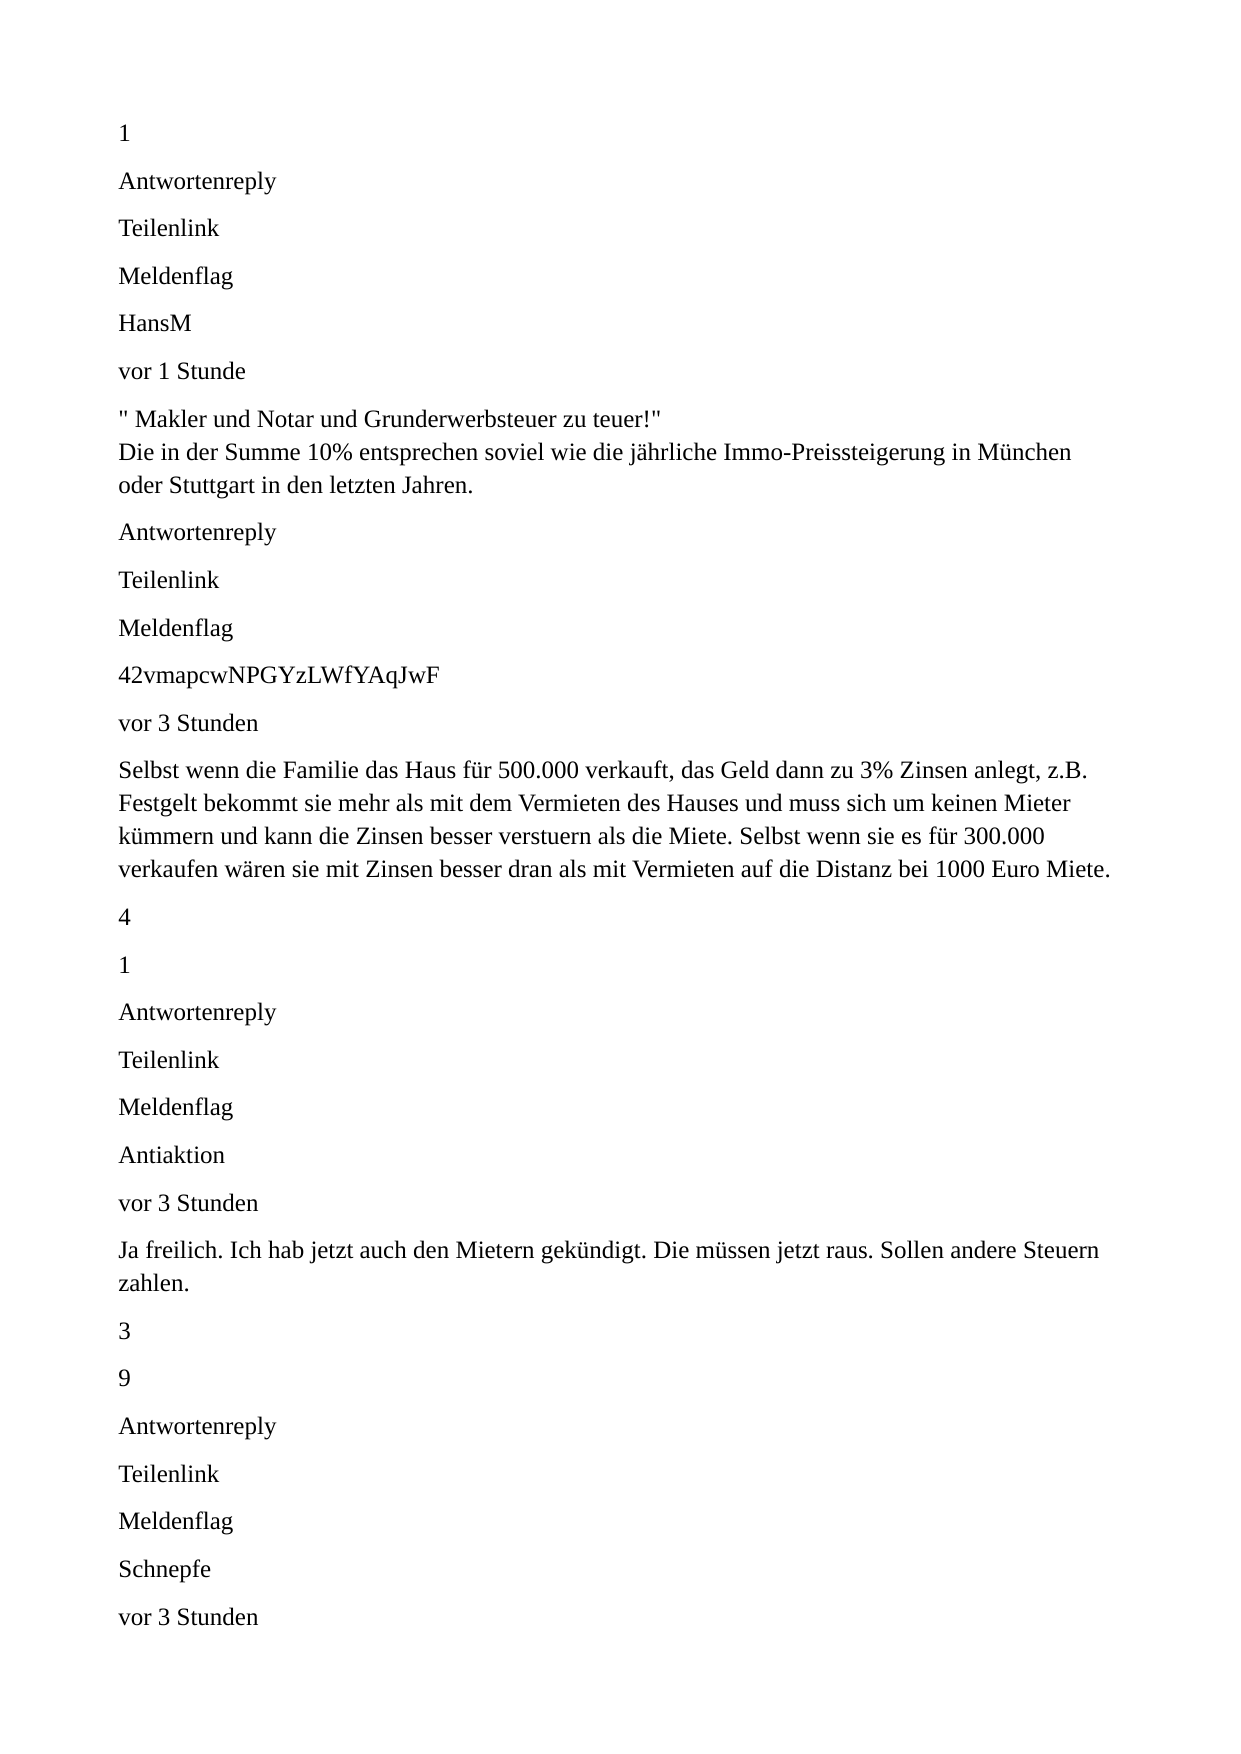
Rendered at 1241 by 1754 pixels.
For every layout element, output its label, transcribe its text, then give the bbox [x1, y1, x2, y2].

text " Makler und Notar und Grunderwerbsteuer zu teuer!" Die in der Summe 10% entsprechen soviel wie die jährliche Immo-Preissteigerung in München oder Stuttgart in den letzten Jahren. [118, 404, 1122, 498]
text 4 [118, 902, 1122, 931]
text vor 3 Stunden [118, 708, 1122, 737]
text Selbst wenn die Familie das Haus für 500.000 verkauft, das Geld dann zu 3% Zinsen anlegt, z.B. Festgelt bekommt sie mehr als mit dem Vermieten des Hauses und muss sich um keinen Mieter kümmern und kann die Zinsen besser verstuern als die Miete. Selbst wenn sie es für 300.000 verkaufen wären sie mit Zinsen besser dran als mit Vermieten auf die Distanz bei 1000 Euro Miete. [118, 755, 1122, 883]
text Schnepfe [118, 1554, 1122, 1583]
text Antwortenreply [118, 166, 1122, 194]
text Antiaktion [118, 1140, 1122, 1169]
text 42vmapcwNPGYzLWfYAqJwF [118, 660, 1122, 689]
text 9 [118, 1363, 1122, 1392]
text Meldenflag [118, 613, 1122, 641]
text Meldenflag [118, 1506, 1122, 1535]
text Teilenlink [118, 213, 1122, 242]
text 1 [118, 950, 1122, 978]
text HansM [118, 308, 1122, 337]
text Teilenlink [118, 1045, 1122, 1074]
text vor 3 Stunden [118, 1602, 1122, 1630]
text Antwortenreply [118, 1411, 1122, 1440]
text vor 3 Stunden [118, 1188, 1122, 1216]
text Ja freilich. Ich hab jetzt auch den Mietern gekündigt. Die müssen jetzt raus. Sollen andere Steuern zahlen. [118, 1235, 1122, 1297]
text Teilenlink [118, 565, 1122, 594]
text Meldenflag [118, 1092, 1122, 1121]
text 3 [118, 1316, 1122, 1345]
text 1 [118, 118, 1122, 147]
text Antwortenreply [118, 997, 1122, 1026]
text Antwortenreply [118, 517, 1122, 546]
text vor 1 Stunde [118, 356, 1122, 385]
text Meldenflag [118, 261, 1122, 290]
text Teilenlink [118, 1459, 1122, 1487]
